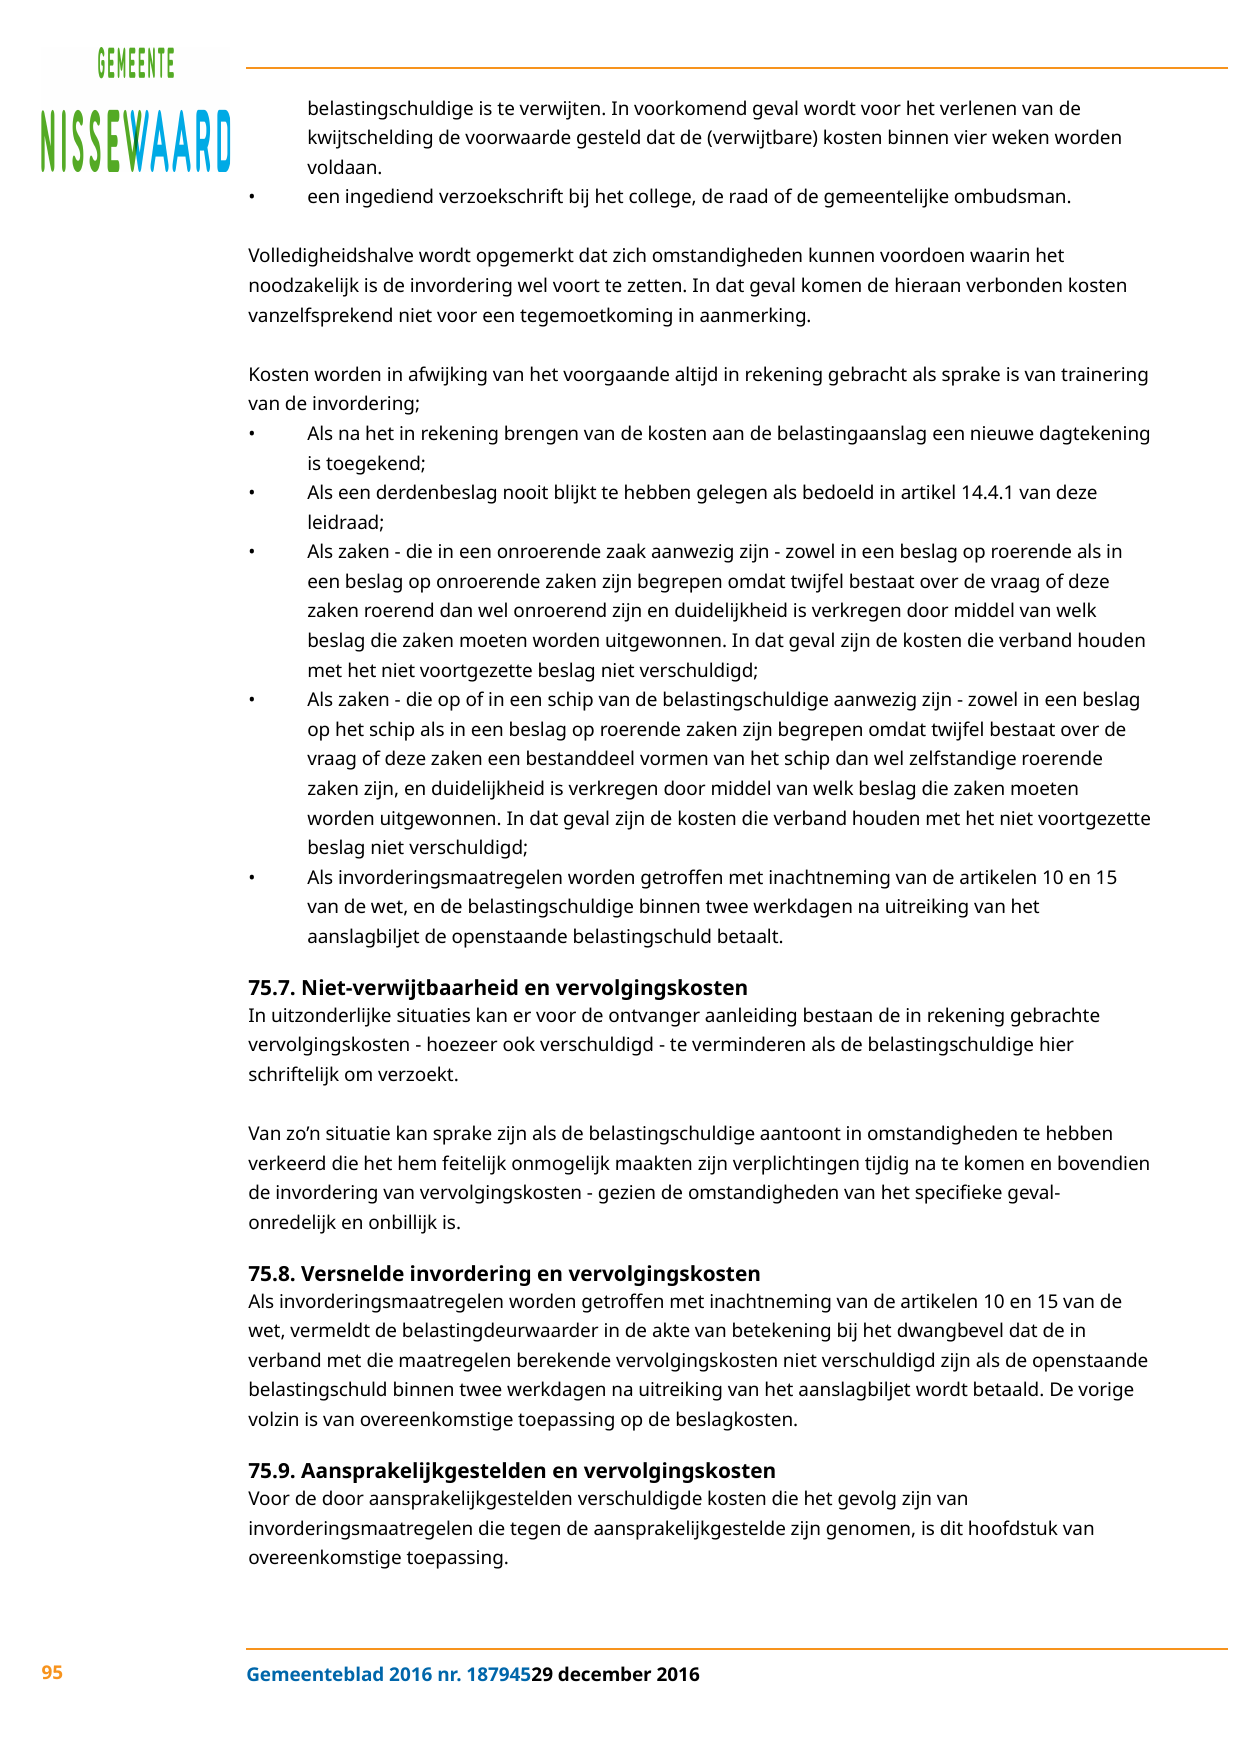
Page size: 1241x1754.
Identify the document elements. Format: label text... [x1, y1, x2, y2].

text Kosten worden in afwijking van het voorgaande altijd in rekening gebracht als sprake is van trainering van de invordering; [248, 361, 1152, 416]
list een ingediend verzoekschrift bij het college, de raad of de gemeentelijke ombudsman. [248, 183, 1152, 209]
text 75.9. Aansprakelijkgestelden en vervolgingskosten [248, 1457, 1152, 1485]
text In uitzonderlijke situaties kan er voor de ontvanger aanleiding bestaan de in rekening gebrachte vervolgingskosten - hoezeer ook verschuldigd - te verminderen als de belastingschuldige hier schriftelijk om verzoekt. [248, 1002, 1152, 1087]
text Van zo’n situatie kan sprake zijn als de belastingschuldige aantoont in omstandigheden te hebben verkeerd die het hem feitelijk onmogelijk maakten zijn verplichtingen tijdig na te komen en bovendien de invordering van vervolgingskosten - gezien de omstandigheden van het specifieke geval- onredelijk en onbillijk is. [248, 1120, 1152, 1235]
text Voor de door aansprakelijkgestelden verschuldigde kosten die het gevolg zijn van invorderingsmaatregelen die tegen de aansprakelijkgestelde zijn genomen, is dit hoofdstuk van overeenkomstige toepassing. [248, 1485, 1152, 1570]
picture [200, 151, 206, 172]
list Als een derdenbeslag nooit blijkt te hebben gelegen als bedoeld in artikel 14.4.1 van deze leidraad; [248, 479, 1152, 535]
list Als invorderingsmaatregelen worden getroffen met inachtneming van de artikelen 10 en 15 van de wet, en de belastingschuldige binnen twee werkdagen na uitreiking van het aanslagbiljet de openstaande belastingschuld betaalt. [248, 864, 1152, 949]
list Als zaken - die in een onroerende zaak aanwezig zijn - zowel in een beslag op roerende als in een beslag op onroerende zaken zijn begrepen omdat twijfel bestaat over de vraag of deze zaken roerend dan wel onroerend zijn en duidelijkheid is verkregen door middel van welk beslag die zaken moeten worden uitgewonnen. In dat geval zijn de kosten die verband houden met het niet voortgezette beslag niet verschuldigd; [248, 538, 1152, 683]
picture [201, 122, 206, 138]
picture [222, 122, 227, 160]
list Als na het in rekening brengen van de kosten aan de belastingaanslag een nieuwe dagtekening is toegekend; [248, 420, 1152, 476]
picture [176, 157, 187, 172]
list Als zaken - die op of in een schip van de belastingschuldige aanwezig zijn - zowel in een beslag op het schip als in een beslag op roerende zaken zijn begrepen omdat twijfel bestaat over de vraag of deze zaken een bestanddeel vormen van het schip dan wel zelfstandige roerende zaken zijn, en duidelijkheid is verkregen door middel van welk beslag die zaken moeten worden uitgewonnen. In dat geval zijn de kosten die verband houden met het niet voortgezette beslag niet verschuldigd; [248, 686, 1152, 860]
list belastingschuldige is te verwijten. In voorkomend geval wordt voor het verlenen van de kwijtschelding de voorwaarde gesteld dat de (verwijtbare) kosten binnen vier weken worden voldaan. [248, 95, 1152, 180]
text 75.7. Niet-verwijtbaarheid en vervolgingskosten [248, 973, 1152, 1002]
text Volledigheidshalve wordt opgemerkt dat zich omstandigheden kunnen voordoen waarin het noodzakelijk is de invordering wel voort te zetten. In dat geval komen de hieraan verbonden kosten vanzelfsprekend niet voor een tegemoetkoming in aanmerking. [248, 243, 1152, 328]
picture [41, 47, 231, 172]
text 75.8. Versnelde invordering en vervolgingskosten [248, 1259, 1152, 1288]
text Als invorderingsmaatregelen worden getroffen met inachtneming van de artikelen 10 en 15 van de wet, vermeldt de belastingdeurwaarder in de akte van betekening bij het dwangbevel dat de in verband met die maatregelen berekende vervolgingskosten niet verschuldigd zijn als de openstaande belastingschuld binnen twee werkdagen na uitreiking van het aanslagbiljet wordt betaald. De vorige volzin is van overeenkomstige toepassing op de beslagkosten. [248, 1288, 1152, 1432]
picture [154, 157, 165, 172]
